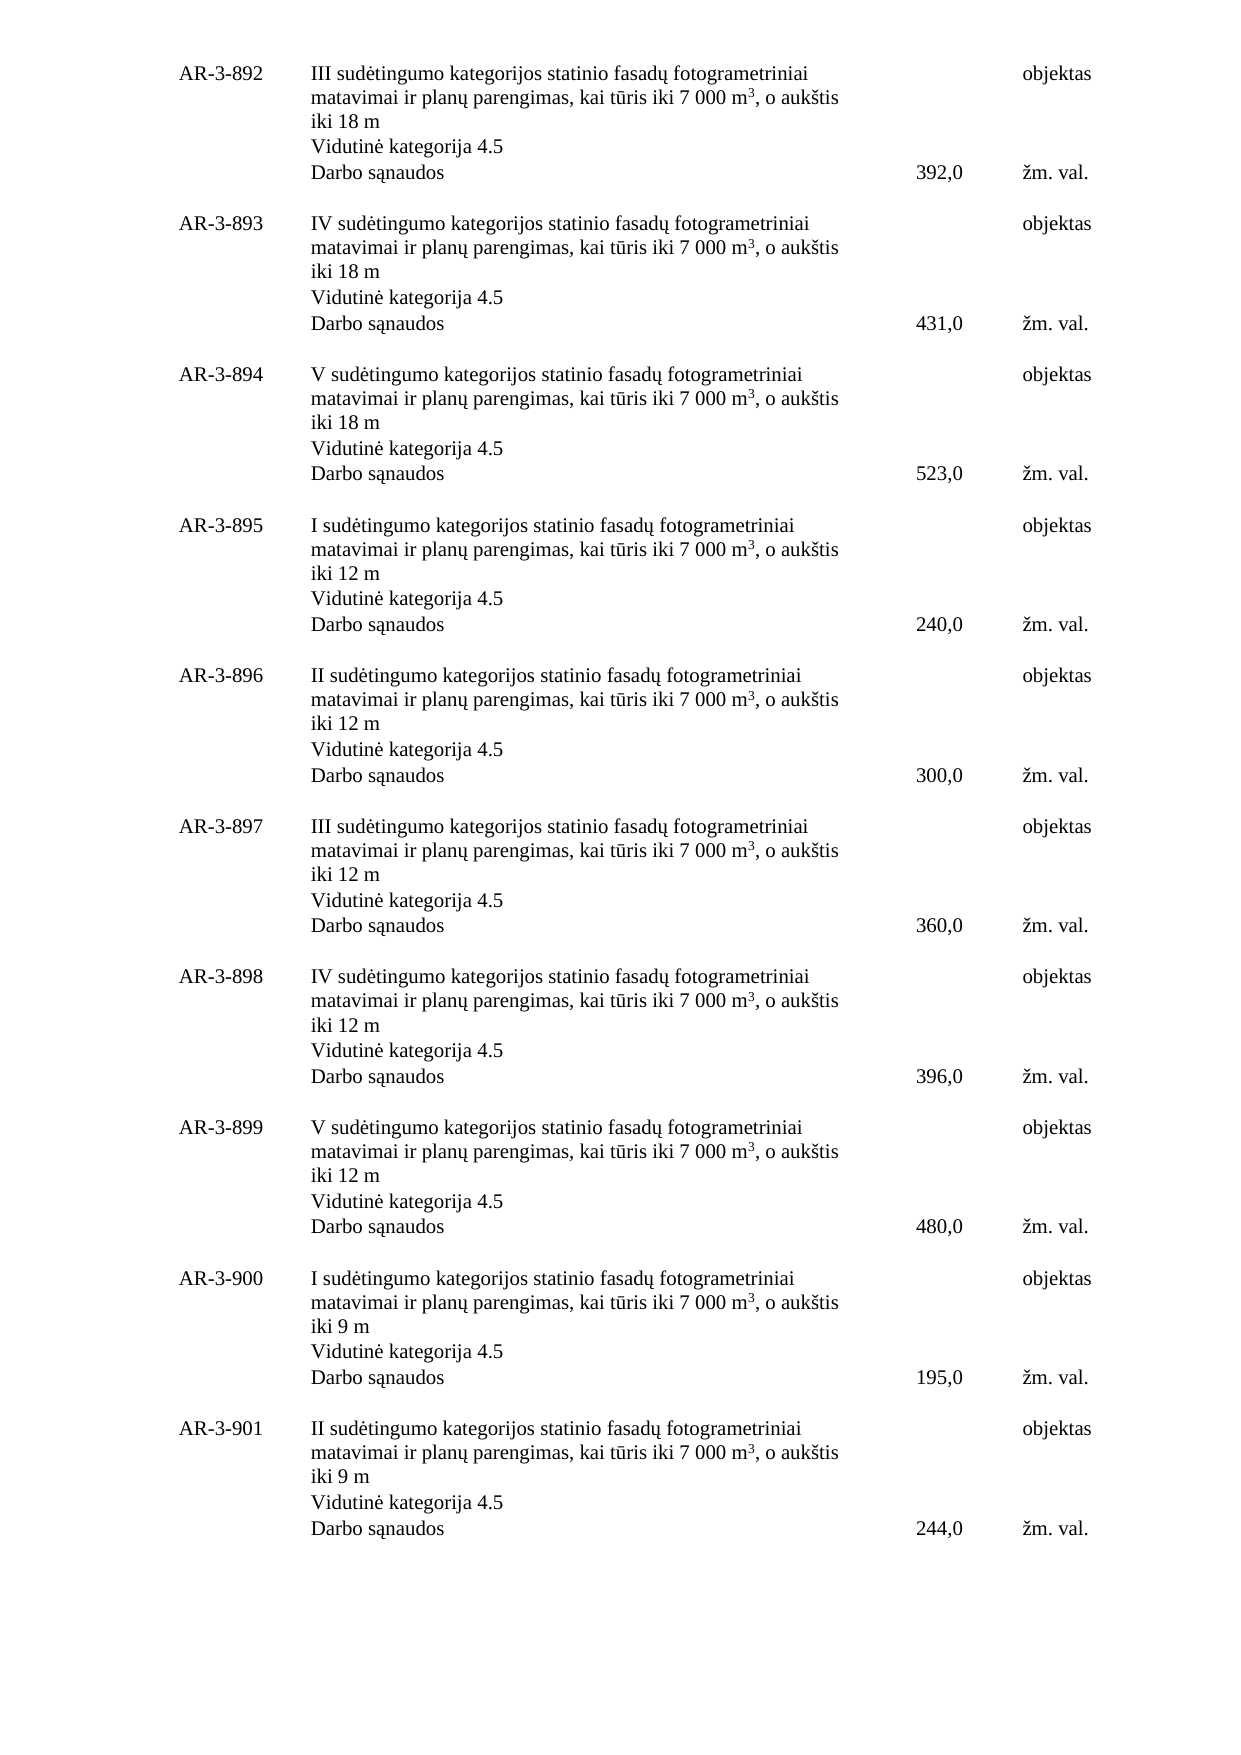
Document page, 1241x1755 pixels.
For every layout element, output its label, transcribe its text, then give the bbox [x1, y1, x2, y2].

table_cell [177, 787, 309, 812]
table_cell [858, 1239, 1021, 1264]
table_cell [858, 636, 1021, 662]
table_cell žm. val. [1021, 1514, 1181, 1540]
table_cell [858, 1037, 1021, 1062]
table_cell Vidutinė kategorija 4.5 [309, 434, 858, 460]
table_cell [177, 585, 309, 610]
table_cell objektas [1021, 1415, 1181, 1488]
table_cell [177, 886, 309, 912]
table_cell [858, 335, 1021, 360]
table_cell [177, 1037, 309, 1062]
table_cell [177, 335, 309, 360]
table_cell [309, 1389, 858, 1415]
table_cell 480,0 [858, 1213, 1021, 1238]
table_cell [309, 1088, 858, 1113]
table_cell [177, 133, 309, 158]
table_cell objektas [1021, 662, 1181, 735]
table_cell [1021, 1540, 1181, 1565]
table_cell IV sudėtingumo kategorijos statinio fasadų fotogrametriniai matavimai ir planų parengimas, kai tūris iki 7 000 m3, o aukštis iki 18 m [309, 210, 858, 283]
table_cell [858, 1114, 1021, 1187]
table_cell objektas [1021, 1114, 1181, 1187]
table_cell [858, 210, 1021, 283]
table_cell [309, 184, 858, 210]
table_cell žm. val. [1021, 1062, 1181, 1088]
table_cell V sudėtingumo kategorijos statinio fasadų fotogrametriniai matavimai ir planų parengimas, kai tūris iki 7 000 m3, o aukštis iki 18 m [309, 360, 858, 434]
table_cell [177, 912, 309, 937]
table_cell [177, 1514, 309, 1540]
table_cell [858, 735, 1021, 761]
table_cell objektas [1021, 1264, 1181, 1338]
table_cell 244,0 [858, 1514, 1021, 1540]
table_cell [177, 284, 309, 309]
table_cell I sudėtingumo kategorijos statinio fasadų fotogrametriniai matavimai ir planų parengimas, kai tūris iki 7 000 m3, o aukštis iki 9 m [309, 1264, 858, 1338]
table_cell Vidutinė kategorija 4.5 [309, 284, 858, 309]
table_cell Darbo sąnaudos [309, 460, 858, 485]
table_cell [858, 485, 1021, 511]
table_cell Vidutinė kategorija 4.5 [309, 1489, 858, 1514]
table_cell [858, 1540, 1021, 1565]
table_cell Darbo sąnaudos [309, 1213, 858, 1238]
table_cell [177, 434, 309, 460]
table_cell žm. val. [1021, 761, 1181, 787]
table_cell [309, 787, 858, 812]
table_cell [1021, 937, 1181, 963]
table_cell [858, 1088, 1021, 1113]
table_cell 195,0 [858, 1364, 1021, 1389]
table_cell [309, 485, 858, 511]
table_cell Darbo sąnaudos [309, 159, 858, 184]
table_cell [177, 1187, 309, 1213]
table_cell [177, 1338, 309, 1363]
table_cell 523,0 [858, 460, 1021, 485]
table_cell IV sudėtingumo kategorijos statinio fasadų fotogrametriniai matavimai ir planų parengimas, kai tūris iki 7 000 m3, o aukštis iki 12 m [309, 963, 858, 1037]
table_cell 392,0 [858, 159, 1021, 184]
table_cell [177, 485, 309, 511]
table_cell AR-3-900 [177, 1264, 309, 1338]
table_cell [858, 585, 1021, 610]
table_cell [177, 761, 309, 787]
table_cell žm. val. [1021, 1213, 1181, 1238]
table_cell [858, 937, 1021, 963]
table_cell [858, 184, 1021, 210]
table_cell Darbo sąnaudos [309, 1062, 858, 1088]
table_cell žm. val. [1021, 1364, 1181, 1389]
table_cell III sudėtingumo kategorijos statinio fasadų fotogrametriniai matavimai ir planų parengimas, kai tūris iki 7 000 m3, o aukštis iki 12 m [309, 812, 858, 886]
table_cell [1021, 636, 1181, 662]
table_cell [858, 662, 1021, 735]
table_cell AR-3-901 [177, 1415, 309, 1488]
table_cell [1021, 1037, 1181, 1062]
table_cell [858, 434, 1021, 460]
table_cell [858, 511, 1021, 585]
table_cell II sudėtingumo kategorijos statinio fasadų fotogrametriniai matavimai ir planų parengimas, kai tūris iki 7 000 m3, o aukštis iki 12 m [309, 662, 858, 735]
table_cell [1021, 1389, 1181, 1415]
table_cell Darbo sąnaudos [309, 610, 858, 636]
table_cell 240,0 [858, 610, 1021, 636]
table_cell [177, 1088, 309, 1113]
table_cell [1021, 133, 1181, 158]
table_cell [177, 1389, 309, 1415]
table_cell [1021, 787, 1181, 812]
table_cell [309, 1239, 858, 1264]
table_cell [858, 133, 1021, 158]
table_cell [858, 1489, 1021, 1514]
table_cell 431,0 [858, 309, 1021, 335]
table_cell Vidutinė kategorija 4.5 [309, 886, 858, 912]
table_cell 300,0 [858, 761, 1021, 787]
table_cell [177, 159, 309, 184]
table_cell Darbo sąnaudos [309, 309, 858, 335]
table_cell [1021, 1489, 1181, 1514]
table_cell [177, 1540, 309, 1565]
table_cell [309, 636, 858, 662]
table_cell Vidutinė kategorija 4.5 [309, 1037, 858, 1062]
table_cell [858, 812, 1021, 886]
table_cell objektas [1021, 59, 1181, 133]
table_cell [858, 360, 1021, 434]
table_cell [1021, 585, 1181, 610]
table_cell [858, 59, 1021, 133]
table_cell [1021, 1187, 1181, 1213]
table_cell [177, 1239, 309, 1264]
table_cell [309, 1540, 858, 1565]
table_cell objektas [1021, 360, 1181, 434]
table_cell [177, 610, 309, 636]
table_cell 360,0 [858, 912, 1021, 937]
table_cell žm. val. [1021, 159, 1181, 184]
table_cell Vidutinė kategorija 4.5 [309, 133, 858, 158]
table_cell 396,0 [858, 1062, 1021, 1088]
table_cell [177, 184, 309, 210]
table_cell objektas [1021, 210, 1181, 283]
table_cell objektas [1021, 963, 1181, 1037]
table_cell Vidutinė kategorija 4.5 [309, 585, 858, 610]
table_cell [1021, 485, 1181, 511]
table_cell objektas [1021, 511, 1181, 585]
table_cell [1021, 886, 1181, 912]
table_cell [177, 309, 309, 335]
table_cell [1021, 735, 1181, 761]
table_cell žm. val. [1021, 610, 1181, 636]
table_cell AR-3-894 [177, 360, 309, 434]
table_cell AR-3-898 [177, 963, 309, 1037]
table_cell [1021, 1338, 1181, 1363]
table_cell Vidutinė kategorija 4.5 [309, 1187, 858, 1213]
table_cell AR-3-896 [177, 662, 309, 735]
table_cell [177, 1062, 309, 1088]
table_cell I sudėtingumo kategorijos statinio fasadų fotogrametriniai matavimai ir planų parengimas, kai tūris iki 7 000 m3, o aukštis iki 12 m [309, 511, 858, 585]
table_cell [1021, 335, 1181, 360]
table_cell Darbo sąnaudos [309, 1364, 858, 1389]
table_cell [177, 1489, 309, 1514]
table_cell [1021, 284, 1181, 309]
table_cell Vidutinė kategorija 4.5 [309, 1338, 858, 1363]
table_cell [177, 460, 309, 485]
table_cell [858, 886, 1021, 912]
table_cell [177, 1213, 309, 1238]
table_cell [177, 937, 309, 963]
table_cell AR-3-897 [177, 812, 309, 886]
table_cell Vidutinė kategorija 4.5 [309, 735, 858, 761]
table_cell AR-3-893 [177, 210, 309, 283]
table_cell [177, 636, 309, 662]
table_cell objektas [1021, 812, 1181, 886]
table_cell [177, 735, 309, 761]
table_cell žm. val. [1021, 460, 1181, 485]
table_cell [858, 963, 1021, 1037]
table_cell Darbo sąnaudos [309, 761, 858, 787]
table_cell [858, 787, 1021, 812]
table_cell [858, 1389, 1021, 1415]
table_cell V sudėtingumo kategorijos statinio fasadų fotogrametriniai matavimai ir planų parengimas, kai tūris iki 7 000 m3, o aukštis iki 12 m [309, 1114, 858, 1187]
table_cell [1021, 184, 1181, 210]
table_cell žm. val. [1021, 309, 1181, 335]
table_cell [177, 1364, 309, 1389]
table_cell [1021, 434, 1181, 460]
table_cell [858, 1264, 1021, 1338]
table_cell [858, 1338, 1021, 1363]
table_cell AR-3-892 [177, 59, 309, 133]
table_cell AR-3-899 [177, 1114, 309, 1187]
table_cell [858, 284, 1021, 309]
table_cell žm. val. [1021, 912, 1181, 937]
table_cell [309, 937, 858, 963]
table_cell [1021, 1239, 1181, 1264]
table_cell [1021, 1088, 1181, 1113]
table_cell [858, 1415, 1021, 1488]
table_cell II sudėtingumo kategorijos statinio fasadų fotogrametriniai matavimai ir planų parengimas, kai tūris iki 7 000 m3, o aukštis iki 9 m [309, 1415, 858, 1488]
table_cell AR-3-895 [177, 511, 309, 585]
table_cell III sudėtingumo kategorijos statinio fasadų fotogrametriniai matavimai ir planų parengimas, kai tūris iki 7 000 m3, o aukštis iki 18 m [309, 59, 858, 133]
table_cell Darbo sąnaudos [309, 912, 858, 937]
table_cell Darbo sąnaudos [309, 1514, 858, 1540]
table_cell [858, 1187, 1021, 1213]
table_cell [309, 335, 858, 360]
